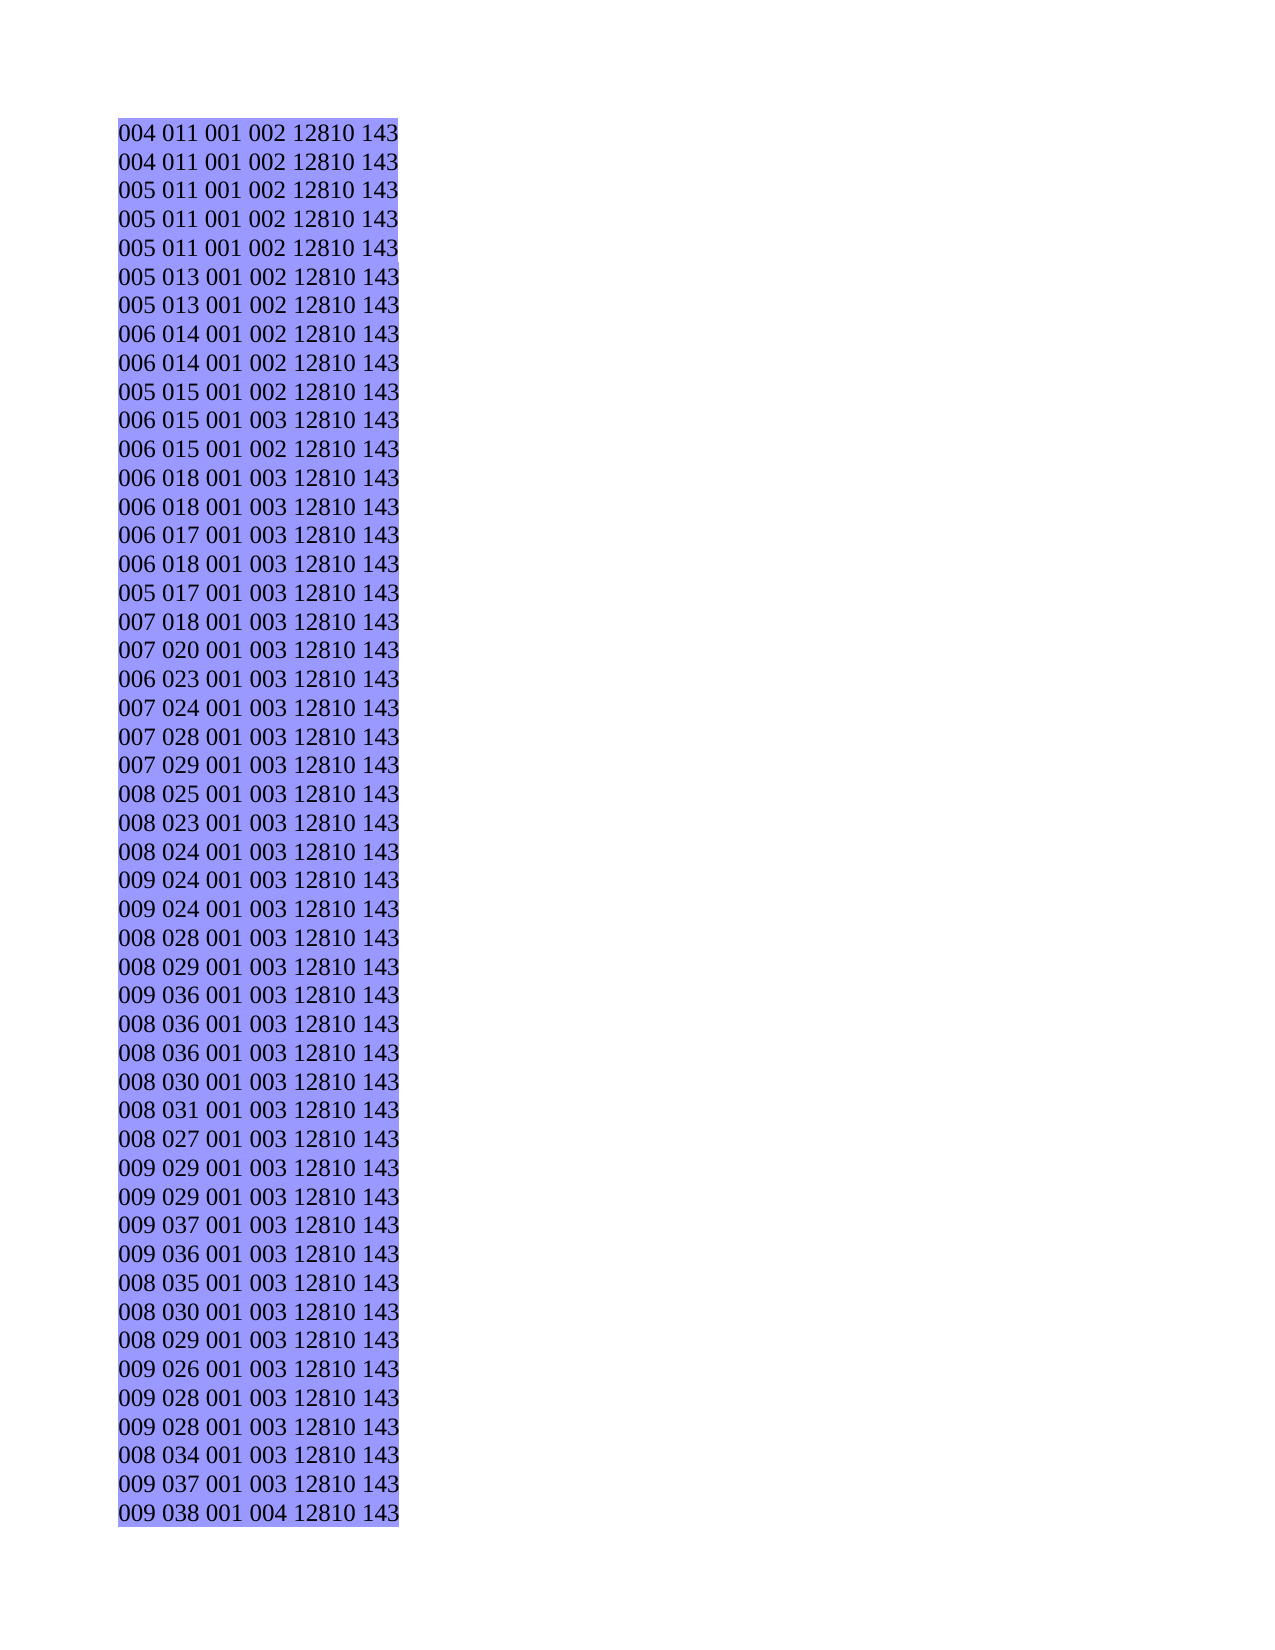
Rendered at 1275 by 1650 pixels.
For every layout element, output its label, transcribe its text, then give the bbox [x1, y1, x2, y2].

text 008 023 001 003 12810 143 [118, 808, 1157, 837]
text 007 029 001 003 12810 143 [118, 751, 1157, 779]
text 008 034 001 003 12810 143 [118, 1441, 1157, 1469]
text 009 036 001 003 12810 143 [118, 981, 1157, 1009]
text 009 024 001 003 12810 143 [118, 894, 1157, 923]
text 007 028 001 003 12810 143 [118, 722, 1157, 751]
text 007 018 001 003 12810 143 [118, 607, 1157, 636]
text 006 017 001 003 12810 143 [118, 521, 1157, 549]
text 006 014 001 002 12810 143 [118, 319, 1157, 348]
text 007 024 001 003 12810 143 [118, 693, 1157, 722]
text 009 024 001 003 12810 143 [118, 866, 1157, 894]
text 009 029 001 003 12810 143 [118, 1153, 1157, 1182]
text 006 018 001 003 12810 143 [118, 492, 1157, 521]
text 008 027 001 003 12810 143 [118, 1124, 1157, 1153]
text 009 038 001 004 12810 143 [118, 1498, 1157, 1527]
text 006 018 001 003 12810 143 [118, 549, 1157, 578]
text 009 026 001 003 12810 143 [118, 1354, 1157, 1383]
text 006 015 001 002 12810 143 [118, 434, 1157, 463]
text 006 014 001 002 12810 143 [118, 348, 1157, 377]
text 009 036 001 003 12810 143 [118, 1239, 1157, 1268]
text 008 029 001 003 12810 143 [118, 952, 1157, 981]
text 005 011 001 002 12810 143 [118, 176, 1157, 204]
text 008 035 001 003 12810 143 [118, 1268, 1157, 1297]
text 005 013 001 002 12810 143 [118, 262, 1157, 291]
text 008 025 001 003 12810 143 [118, 779, 1157, 808]
text 009 037 001 003 12810 143 [118, 1469, 1157, 1498]
text 005 013 001 002 12810 143 [118, 291, 1157, 319]
text 009 028 001 003 12810 143 [118, 1383, 1157, 1412]
text 006 015 001 003 12810 143 [118, 406, 1157, 434]
text 004 011 001 002 12810 143 [118, 118, 1157, 147]
text 008 030 001 003 12810 143 [118, 1297, 1157, 1326]
text 005 011 001 002 12810 143 [118, 233, 1157, 262]
text 008 030 001 003 12810 143 [118, 1067, 1157, 1096]
text 006 018 001 003 12810 143 [118, 463, 1157, 492]
text 008 036 001 003 12810 143 [118, 1009, 1157, 1038]
text 008 024 001 003 12810 143 [118, 837, 1157, 866]
text 004 011 001 002 12810 143 [118, 147, 1157, 176]
text 009 029 001 003 12810 143 [118, 1182, 1157, 1211]
text 008 031 001 003 12810 143 [118, 1096, 1157, 1124]
text 007 020 001 003 12810 143 [118, 636, 1157, 664]
text 009 028 001 003 12810 143 [118, 1412, 1157, 1441]
text 005 017 001 003 12810 143 [118, 578, 1157, 607]
text 008 029 001 003 12810 143 [118, 1326, 1157, 1354]
text 008 036 001 003 12810 143 [118, 1038, 1157, 1067]
text 005 015 001 002 12810 143 [118, 377, 1157, 406]
text 005 011 001 002 12810 143 [118, 204, 1157, 233]
text 006 023 001 003 12810 143 [118, 664, 1157, 693]
text 009 037 001 003 12810 143 [118, 1211, 1157, 1239]
text 008 028 001 003 12810 143 [118, 923, 1157, 952]
